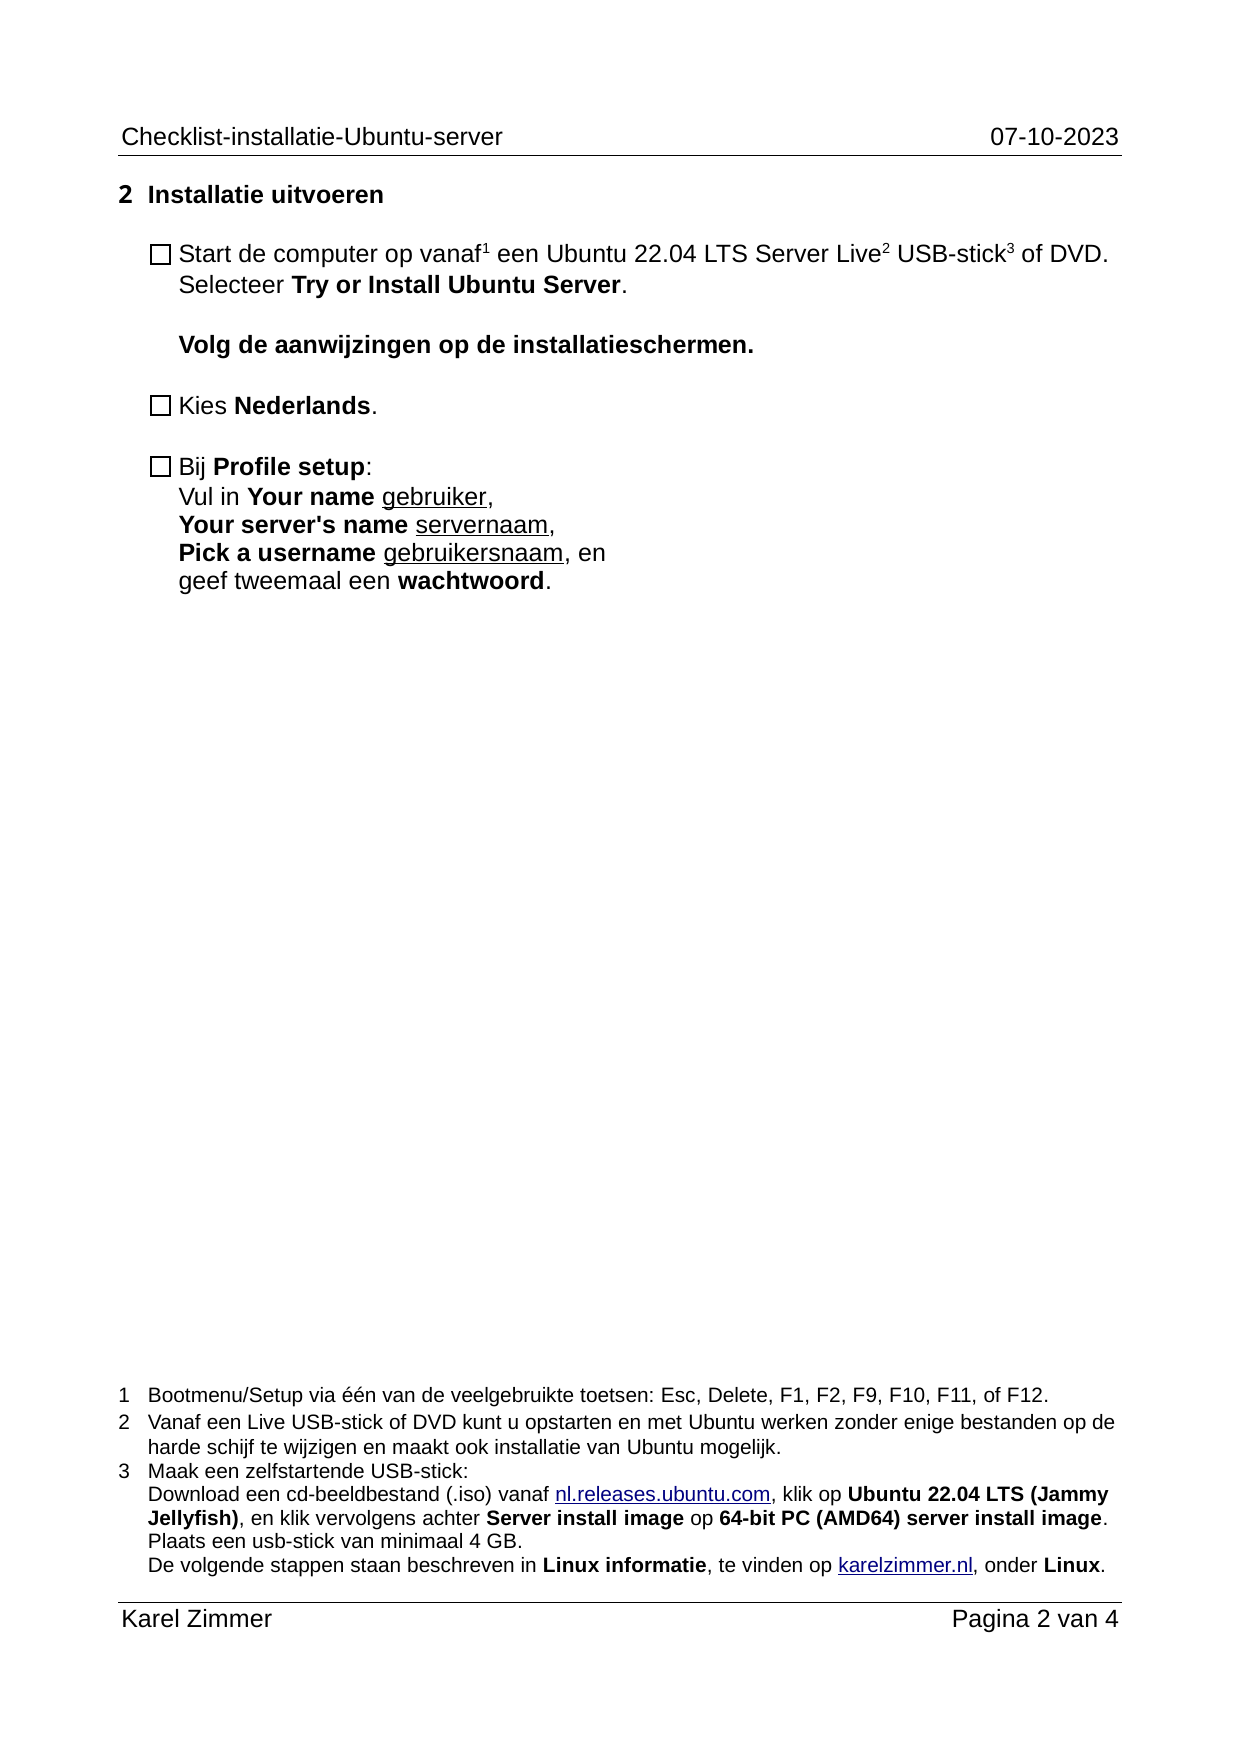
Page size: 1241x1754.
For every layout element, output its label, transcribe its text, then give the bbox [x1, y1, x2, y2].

table_cell [177, 300, 1122, 330]
table_cell [118, 300, 142, 330]
table_cell [177, 421, 1122, 451]
table_cell [118, 482, 142, 596]
table_cell [177, 360, 1122, 391]
table_cell Bij Profile setup: [177, 451, 1122, 482]
table_header [142, 239, 177, 269]
table_cell [118, 421, 142, 451]
table_header [118, 239, 142, 269]
table_cell [142, 269, 177, 300]
table_cell [118, 269, 142, 300]
table_cell [142, 451, 177, 482]
table_cell [142, 330, 177, 360]
table_cell [142, 482, 177, 596]
table_cell Volg de aanwijzingen op de installatieschermen. [177, 330, 1122, 360]
table_header Start de computer op vanaf een Ubuntu 22.04 LTS Server Live USB-stick of DVD. [177, 239, 1122, 269]
table_cell [142, 391, 177, 421]
table_cell Selecteer Try or Install Ubuntu Server. [177, 269, 1122, 300]
table_cell [118, 391, 142, 421]
table_cell Kies Nederlands. [177, 391, 1122, 421]
table_cell [142, 300, 177, 330]
table_cell [142, 421, 177, 451]
table_cell Vul in Your name gebruiker, Your server's name servernaam, Pick a username gebruikersnaam, en geef tweemaal een wachtwoord. [177, 482, 1122, 596]
table_cell [118, 451, 142, 482]
list Installatie uitvoeren [118, 177, 1122, 211]
table_cell [118, 330, 142, 360]
table_cell [142, 360, 177, 391]
table_cell [118, 360, 142, 391]
